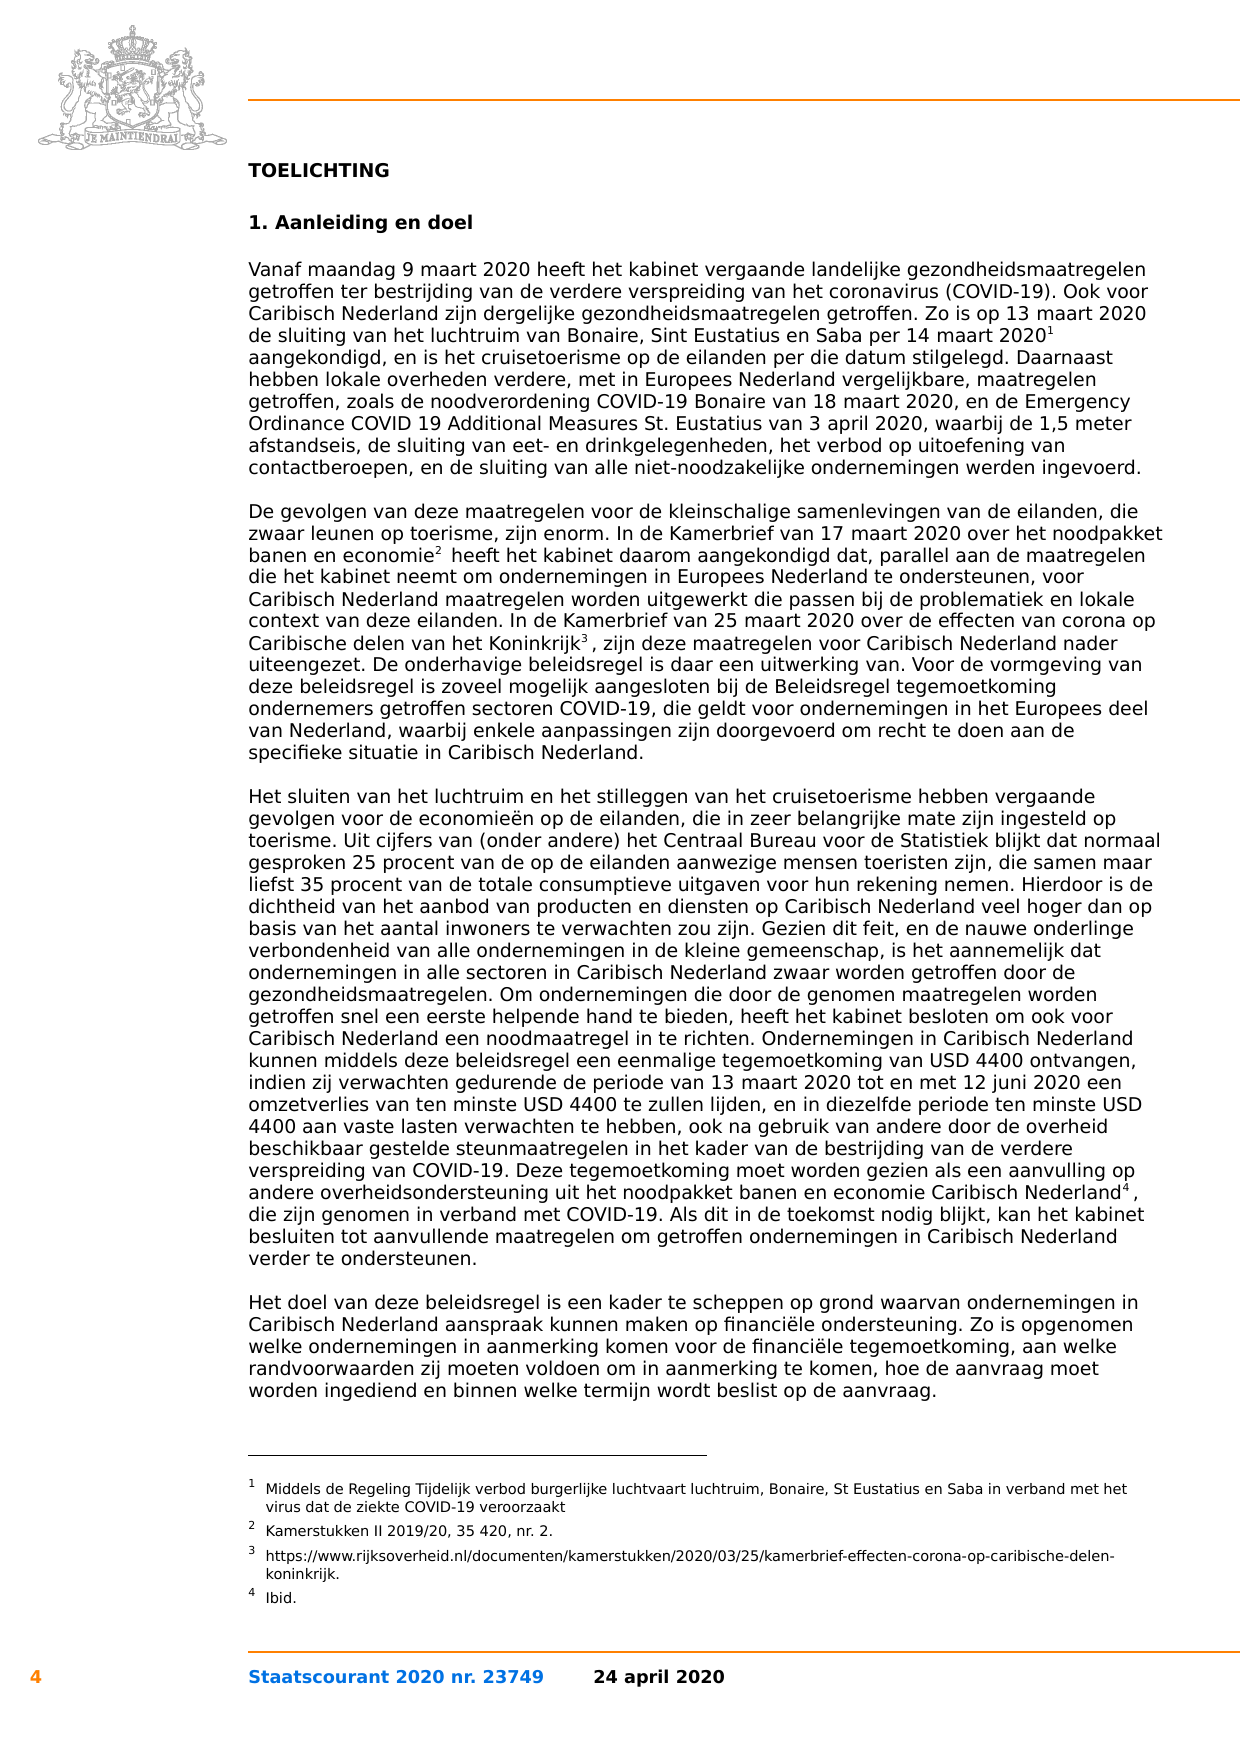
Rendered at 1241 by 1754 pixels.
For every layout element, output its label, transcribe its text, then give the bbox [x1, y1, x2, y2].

picture [38, 25, 227, 150]
text https://www.rijksoverheid.nl/documenten/kamerstukken/2020/03/25/kamerbrief-effecten-corona-op-caribische-delen-koninkrijk. [248, 1544, 1163, 1583]
text Het sluiten van het luchtruim en het stilleggen van het cruisetoerisme hebben vergaande gevolgen voor de economieën op de eilanden, die in zeer belangrijke mate zijn ingesteld op toerisme. Uit cijfers van (onder andere) het Centraal Bureau voor de Statistiek blijkt dat normaal gesproken 25 procent van de op de eilanden aanwezige mensen toeristen zijn, die samen maar liefst 35 procent van de totale consumptieve uitgaven voor hun rekening nemen. Hierdoor is de dichtheid van het aanbod van producten en diensten op Caribisch Nederland veel hoger dan op basis van het aantal inwoners te verwachten zou zijn. Gezien dit feit, en de nauwe onderlinge verbondenheid van alle ondernemingen in de kleine gemeenschap, is het aannemelijk dat ondernemingen in alle sectoren in Caribisch Nederland zwaar worden getroffen door de gezondheidsmaatregelen. Om ondernemingen die door de genomen maatregelen worden getroffen snel een eerste helpende hand te bieden, heeft het kabinet besloten om ook voor Caribisch Nederland een noodmaatregel in te richten. Ondernemingen in Caribisch Nederland kunnen middels deze beleidsregel een eenmalige tegemoetkoming van USD 4400 ontvangen, indien zij verwachten gedurende de periode van 13 maart 2020 tot en met 12 juni 2020 een omzetverlies van ten minste USD 4400 te zullen lijden, en in diezelfde periode ten minste USD 4400 aan vaste lasten verwachten te hebben, ook na gebruik van andere door de overheid beschikbaar gestelde steunmaatregelen in het kader van de bestrijding van de verdere verspreiding van COVID-19. Deze tegemoetkoming moet worden gezien als een aanvulling op andere overheidsondersteuning uit het noodpakket banen en economie Caribisch Nederland, die zijn genomen in verband met COVID-19. Als dit in de toekomst nodig blijkt, kan het kabinet besluiten tot aanvullende maatregelen om getroffen ondernemingen in Caribisch Nederland verder te ondersteunen. [248, 786, 1163, 1270]
subtitle 1. Aanleiding en doel [248, 212, 1163, 234]
text Ibid. [248, 1586, 1163, 1608]
text De gevolgen van deze maatregelen voor de kleinschalige samenlevingen van de eilanden, die zwaar leunen op toerisme, zijn enorm. In de Kamerbrief van 17 maart 2020 over het noodpakket banen en economie heeft het kabinet daarom aangekondigd dat, parallel aan de maatregelen die het kabinet neemt om ondernemingen in Europees Nederland te ondersteunen, voor Caribisch Nederland maatregelen worden uitgewerkt die passen bij de problematiek en lokale context van deze eilanden. In de Kamerbrief van 25 maart 2020 over de effecten van corona op Caribische delen van het Koninkrijk, zijn deze maatregelen voor Caribisch Nederland nader uiteengezet. De onderhavige beleidsregel is daar een uitwerking van. Voor de vormgeving van deze beleidsregel is zoveel mogelijk aangesloten bij de Beleidsregel tegemoetkoming ondernemers getroffen sectoren COVID-19, die geldt voor ondernemingen in het Europees deel van Nederland, waarbij enkele aanpassingen zijn doorgevoerd om recht te doen aan de specifieke situatie in Caribisch Nederland. [248, 501, 1163, 764]
text Vanaf maandag 9 maart 2020 heeft het kabinet vergaande landelijke gezondheidsmaatregelen getroffen ter bestrijding van de verdere verspreiding van het coronavirus (COVID-19). Ook voor Caribisch Nederland zijn dergelijke gezondheidsmaatregelen getroffen. Zo is op 13 maart 2020 de sluiting van het luchtruim van Bonaire, Sint Eustatius en Saba per 14 maart 2020 aangekondigd, en is het cruisetoerisme op de eilanden per die datum stilgelegd. Daarnaast hebben lokale overheden verdere, met in Europees Nederland vergelijkbare, maatregelen getroffen, zoals de noodverordening COVID-19 Bonaire van 18 maart 2020, en de Emergency Ordinance COVID 19 Additional Measures St. Eustatius van 3 april 2020, waarbij de 1,5 meter afstandseis, de sluiting van eet- en drinkgelegenheden, het verbod op uitoefening van contactberoepen, en de sluiting van alle niet-noodzakelijke ondernemingen werden ingevoerd. [248, 259, 1163, 479]
text Het doel van deze beleidsregel is een kader te scheppen op grond waarvan ondernemingen in Caribisch Nederland aanspraak kunnen maken op financiële ondersteuning. Zo is opgenomen welke ondernemingen in aanmerking komen voor de financiële tegemoetkoming, aan welke randvoorwaarden zij moeten voldoen om in aanmerking te komen, hoe de aanvraag moet worden ingediend en binnen welke termijn wordt beslist op de aanvraag. [248, 1292, 1163, 1401]
text Kamerstukken II 2019/20, 35 420, nr. 2. [248, 1519, 1163, 1541]
subtitle TOELICHTING [248, 160, 1163, 182]
text Middels de Regeling Tijdelijk verbod burgerlijke luchtvaart luchtruim, Bonaire, St Eustatius en Saba in verband met het virus dat de ziekte COVID-19 veroorzaakt [248, 1477, 1163, 1516]
